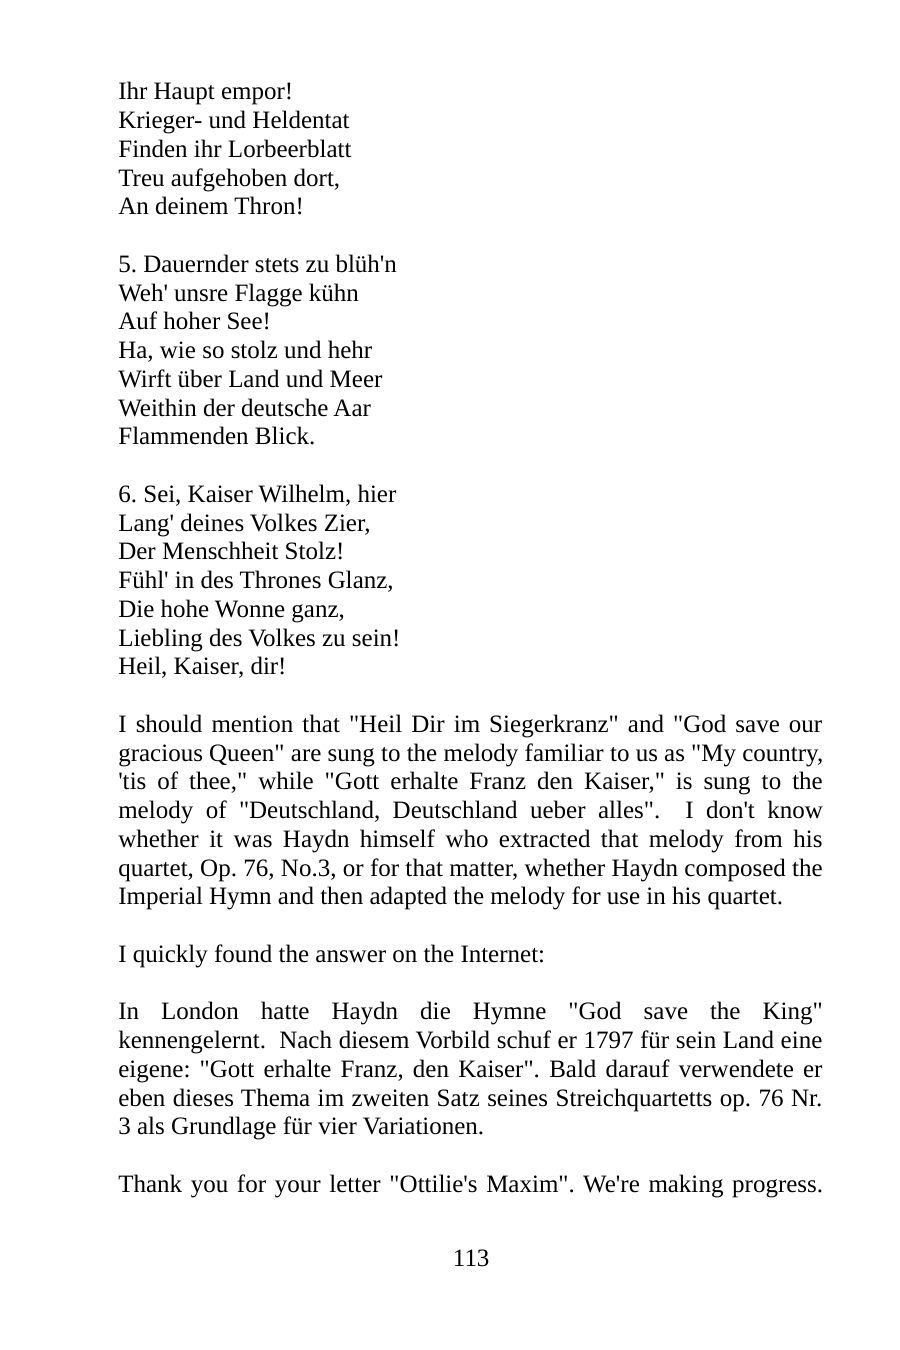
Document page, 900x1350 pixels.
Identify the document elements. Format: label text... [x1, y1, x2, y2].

text 5. Dauernder stets zu blüh'n [118, 249, 823, 278]
text I should mention that "Heil Dir im Siegerkranz" and "God save our gracious Queen" are sung to the melody familiar to us as "My country, 'tis of thee," while "Gott erhalte Franz den Kaiser," is sung to the melody of "Deutschland, Deutschland ueber alles". I don't know whether it was Haydn himself who extracted that melody from his quartet, Op. 76, No.3, or for that matter, whether Haydn composed the Imperial Hymn and then adapted the melody for use in his quartet. [118, 709, 823, 910]
text Auf hoher See! [118, 306, 823, 335]
text Wirft über Land und Meer [118, 364, 823, 393]
text Treu aufgehoben dort, [118, 163, 823, 191]
text Lang' deines Volkes Zier, [118, 508, 823, 536]
text Finden ihr Lorbeerblatt [118, 134, 823, 163]
text Liebling des Volkes zu sein! [118, 623, 823, 651]
text Weh' unsre Flagge kühn [118, 278, 823, 306]
text Krieger- und Heldentat [118, 105, 823, 134]
text Heil, Kaiser, dir! [118, 651, 823, 680]
text Ihr Haupt empor! [118, 76, 823, 105]
text Weithin der deutsche Aar [118, 393, 823, 421]
text In London hatte Haydn die Hymne "God save the King" kennengelernt. Nach diesem Vorbild schuf er 1797 für sein Land eine eigene: "Gott erhalte Franz, den Kaiser". Bald darauf verwendete er eben dieses Thema im zweiten Satz seines Streichquartetts op. 76 Nr. 3 als Grundlage für vier Variationen. [118, 996, 823, 1140]
text Fühl' in des Thrones Glanz, [118, 565, 823, 594]
text Ha, wie so stolz und hehr [118, 335, 823, 364]
text An deinem Thron! [118, 191, 823, 220]
text Die hohe Wonne ganz, [118, 594, 823, 623]
text Thank you for your letter "Ottilie's Maxim". We're making progress. [118, 1169, 823, 1198]
text Der Menschheit Stolz! [118, 536, 823, 565]
text Flammenden Blick. [118, 421, 823, 450]
text 6. Sei, Kaiser Wilhelm, hier [118, 479, 823, 508]
text I quickly found the answer on the Internet: [118, 939, 823, 968]
